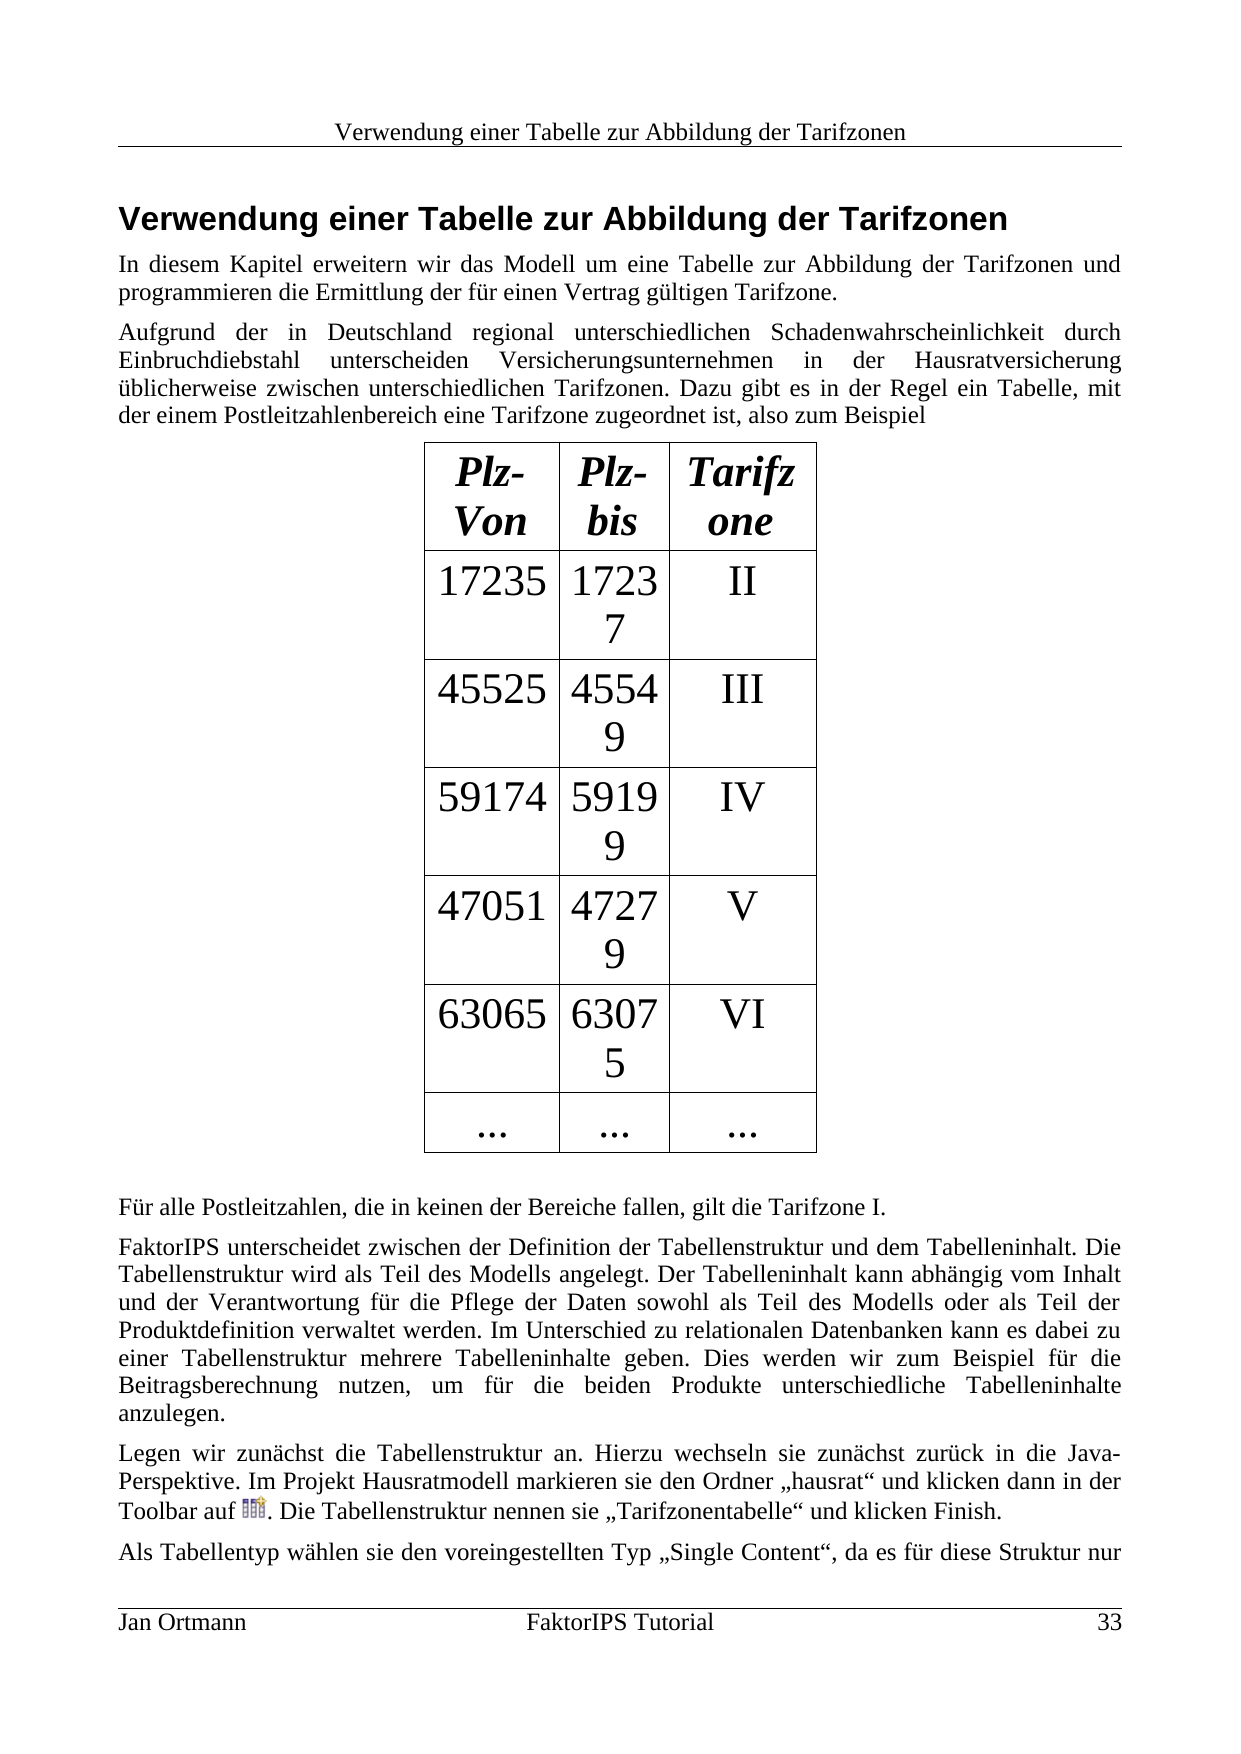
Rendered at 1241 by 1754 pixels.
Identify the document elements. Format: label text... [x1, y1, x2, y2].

table_cell 47279 [560, 876, 669, 984]
table_cell IV [670, 768, 816, 875]
table_header Tarifzone [670, 443, 816, 550]
table_header Plz-bis [560, 443, 669, 550]
table_cell VI [670, 985, 816, 1092]
text Für alle Postleitzahlen, die in keinen der Bereiche fallen, gilt die Tarifzone I. [118, 1193, 1122, 1220]
table_cell 17237 [560, 551, 669, 658]
table_cell 59174 [425, 768, 559, 875]
subtitle Verwendung einer Tabelle zur Abbildung der Tarifzonen [118, 200, 1122, 238]
table_cell 17235 [425, 551, 559, 658]
text FaktorIPS unterscheidet zwischen der Definition der Tabellenstruktur und dem Tabelleninhalt. Die Tabellenstruktur wird als Teil des Modells angelegt. Der Tabelleninhalt kann abhängig vom Inhalt und der Verantwortung für die Pflege der Daten sowohl als Teil des Modells oder als Teil der Produktdefinition verwaltet werden. Im Unterschied zu relationalen Datenbanken kann es dabei zu einer Tabellenstruktur mehrere Tabelleninhalte geben. Dies werden wir zum Beispiel für die Beitragsberechnung nutzen, um für die beiden Produkte unterschiedliche Tabelleninhalte anzulegen. [118, 1233, 1122, 1427]
text In diesem Kapitel erweitern wir das Modell um eine Tabelle zur Abbildung der Tarifzonen und programmieren die Ermittlung der für einen Vertrag gültigen Tarifzone. [118, 250, 1122, 306]
picture [241, 1494, 267, 1520]
text Aufgrund der in Deutschland regional unterschiedlichen Schadenwahrscheinlichkeit durch Einbruchdiebstahl unterscheiden Versicherungsunternehmen in der Hausratversicherung üblicherweise zwischen unterschiedlichen Tarifzonen. Dazu gibt es in der Regel ein Tabelle, mit der einem Postleitzahlenbereich eine Tarifzone zugeordnet ist, also zum Beispiel [118, 318, 1122, 429]
table_cell 63065 [425, 985, 559, 1092]
table_cell 59199 [560, 768, 669, 875]
table_cell 63075 [560, 985, 669, 1092]
table_cell 45525 [425, 660, 559, 767]
table_cell III [670, 660, 816, 767]
table_cell 45549 [560, 660, 669, 767]
table_header Plz-Von [425, 443, 559, 550]
text Als Tabellentyp wählen sie den voreingestellten Typ „Single Content“, da es für diese Struktur nur [118, 1538, 1122, 1565]
table_cell II [670, 551, 816, 658]
table_cell ... [560, 1093, 669, 1152]
table_cell 47051 [425, 876, 559, 984]
table_cell ... [425, 1093, 559, 1152]
table_cell ... [670, 1093, 816, 1152]
text Legen wir zunächst die Tabellenstruktur an. Hierzu wechseln sie zunächst zurück in die Java-Perspektive. Im Projekt Hausratmodell markieren sie den Ordner „hausrat“ und klicken dann in der Toolbar auf . Die Tabellenstruktur nennen sie „Tarifzonentabelle“ und klicken Finish. [118, 1439, 1122, 1525]
table_cell V [670, 876, 816, 984]
